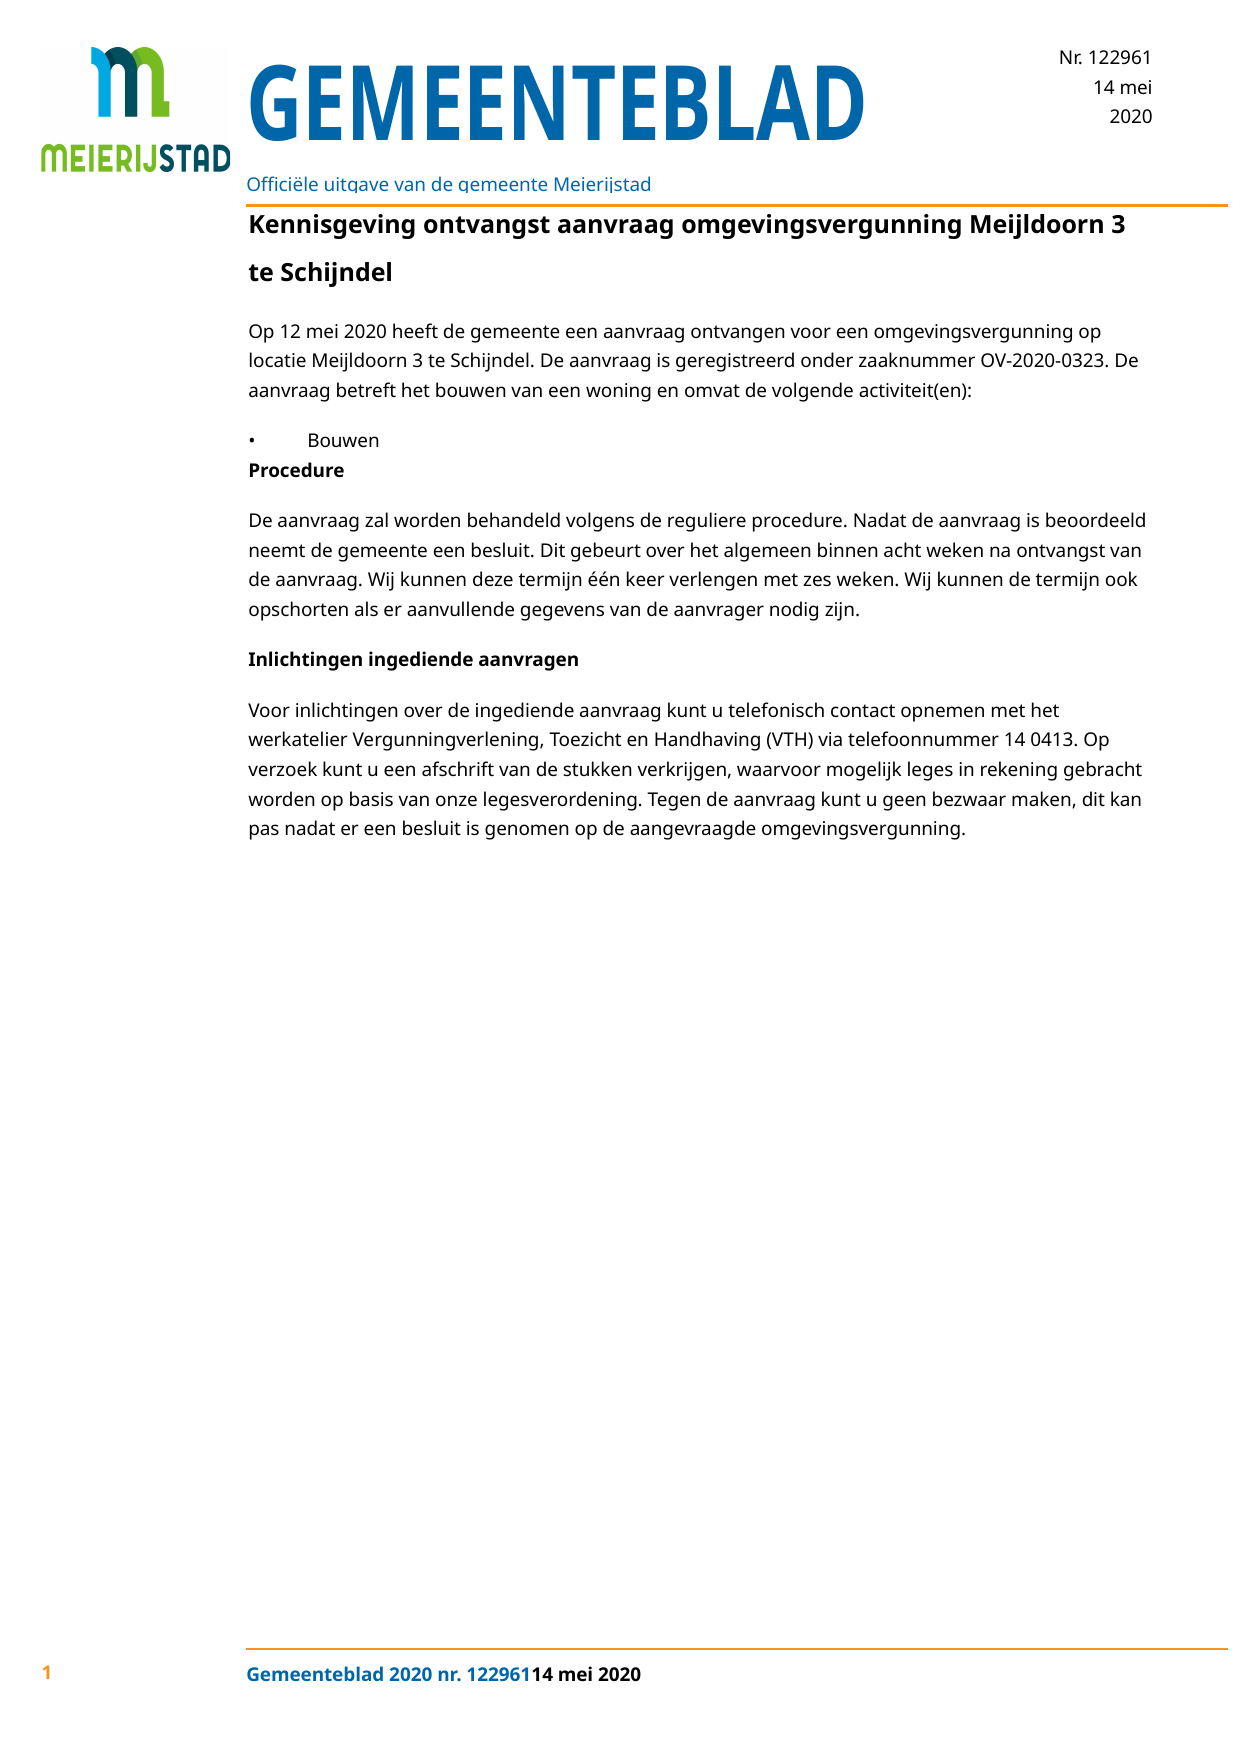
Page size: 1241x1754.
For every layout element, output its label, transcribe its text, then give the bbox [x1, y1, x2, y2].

list Bouwen [248, 427, 1152, 453]
text De aanvraag zal worden behandeld volgens de reguliere procedure. Nadat de aanvraag is beoordeeld neemt de gemeente een besluit. Dit gebeurt over het algemeen binnen acht weken na ontvangst van de aanvraag. Wij kunnen deze termijn één keer verlengen met zes weken. Wij kunnen de termijn ook opschorten als er aanvullende gegevens van de aanvrager nodig zijn. [248, 507, 1152, 622]
text Procedure [248, 457, 1152, 483]
text Op 12 mei 2020 heeft de gemeente een aanvraag ontvangen voor een omgevingsvergunning op locatie Meijldoorn 3 te Schijndel. De aanvraag is geregistreerd onder zaaknummer OV-2020-0323. De aanvraag betreft het bouwen van een woning en omvat de volgende activiteit(en): [248, 318, 1152, 403]
text Inlichtingen ingediende aanvragen [248, 647, 1152, 672]
text Voor inlichtingen over de ingediende aanvraag kunt u telefonisch contact opnemen met het werkatelier Vergunningverlening, Toezicht en Handhaving (VTH) via telefoonnummer 14 0413. Op verzoek kunt u een afschrift van de stukken verkrijgen, waarvoor mogelijk leges in rekening gebracht worden op basis van onze legesverordening. Tegen de aanvraag kunt u geen bezwaar maken, dit kan pas nadat er een besluit is genomen op de aangevraagde omgevingsvergunning. [248, 697, 1152, 841]
text Kennisgeving ontvangst aanvraag omgevingsvergunning Meijldoorn 3 te Schijndel [248, 207, 1152, 288]
picture [41, 47, 231, 172]
